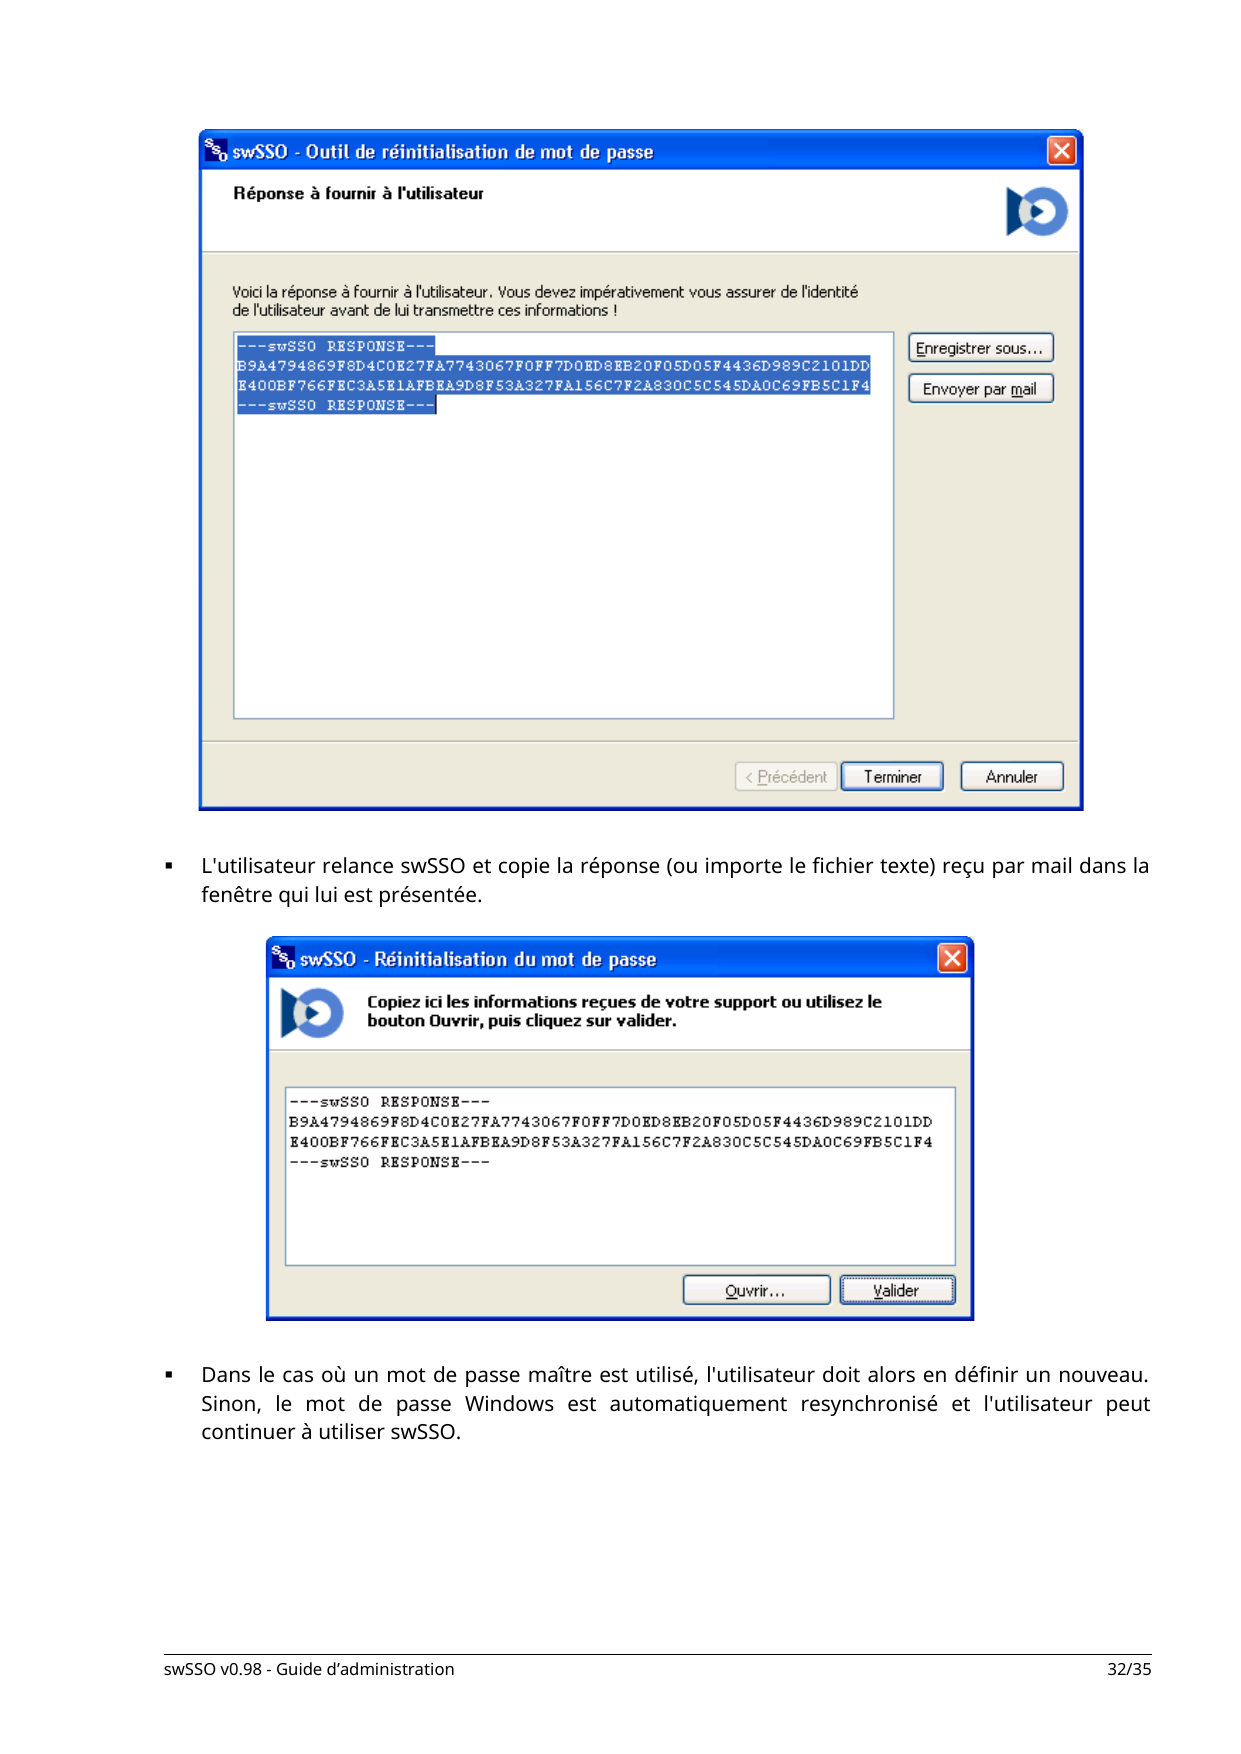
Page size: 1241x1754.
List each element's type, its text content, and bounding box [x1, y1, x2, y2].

list Dans le cas où un mot de passe maître est utilisé, l'utilisateur doit alors en définir un nouveau. Sinon, le mot de passe Windows est automatiquement resynchronisé et l'utilisateur peut continuer à utiliser swSSO. [164, 1361, 1152, 1446]
picture [265, 936, 975, 1321]
picture [198, 129, 1084, 811]
list L'utilisateur relance swSSO et copie la réponse (ou importe le fichier texte) reçu par mail dans la fenêtre qui lui est présentée. [164, 851, 1152, 908]
